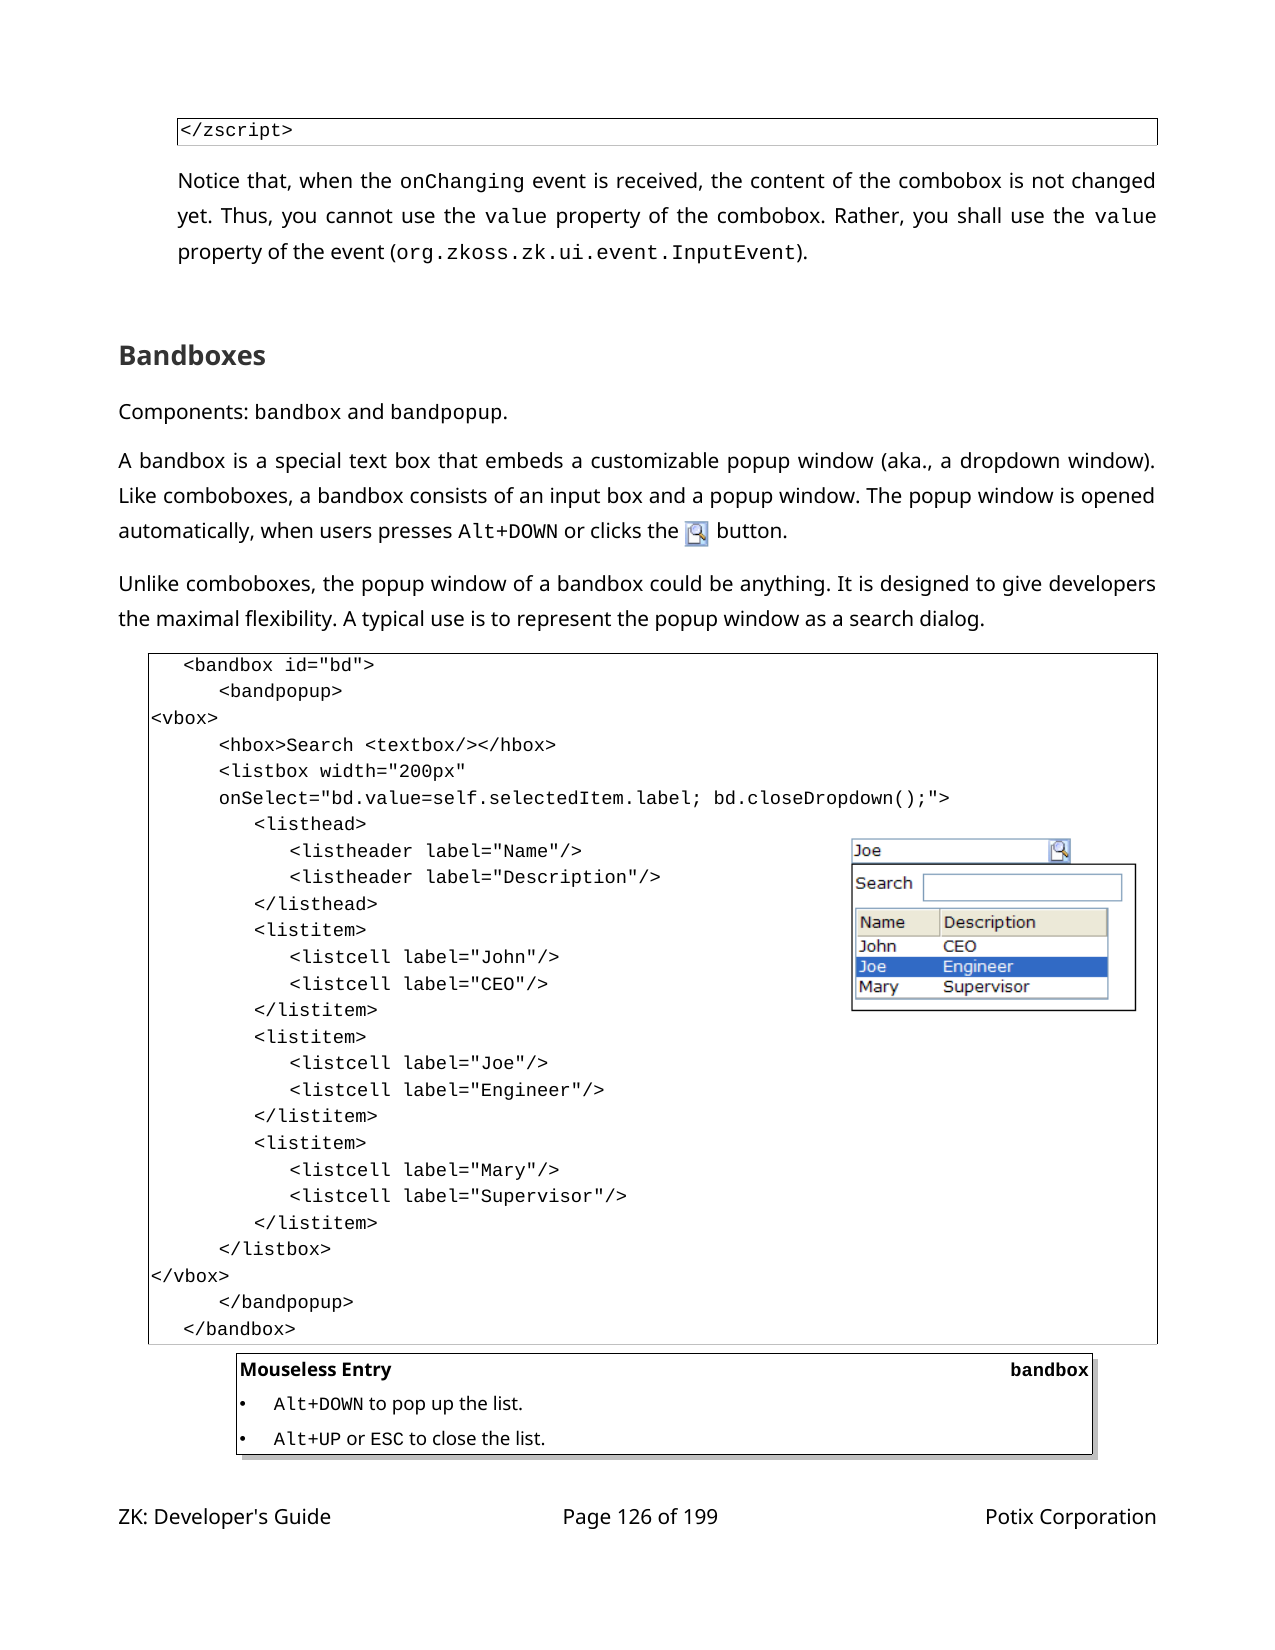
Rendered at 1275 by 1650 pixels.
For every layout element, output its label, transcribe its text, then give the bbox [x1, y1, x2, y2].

list Alt+DOWN to pop up the list. [237, 1387, 1092, 1416]
text Components: bandbox and bandpopup. [118, 397, 1157, 425]
picture [684, 520, 711, 548]
text </zscript> [178, 119, 1157, 145]
picture [849, 836, 1140, 1015]
text Unlike comboboxes, the popup window of a bandbox could be anything. It is designed to give developers the maximal flexibility. A typical use is to represent the popup window as a search dialog. [118, 569, 1157, 632]
text Mouseless Entry bandbox [237, 1354, 1092, 1382]
list Alt+UP or ESC to close the list. [237, 1422, 1092, 1454]
text Notice that, when the onChanging event is received, the content of the combobox is not changed yet. Thus, you cannot use the value property of the combobox. Rather, you shall use the value property of the event (org.zkoss.zk.ui.event.InputEvent). [177, 166, 1157, 266]
text <bandbox id="bd"> <bandpopup> <vbox> <hbox>Search <textbox/></hbox> <listbox width="200px" onSelect="bd.value=self.selectedItem.label; bd.closeDropdown();"> <listhead> <listheader label="Name"/> <listheader label="Description"/> </listhead> <listitem> <listcell label="John"/> <listcell label="CEO"/> </listitem> <listitem> <listcell label="Joe"/> <listcell label="Engineer"/> </listitem> <listitem> <listcell label="Mary"/> <listcell label="Supervisor"/> </listitem> </listbox> </vbox> </bandpopup> </bandbox> [149, 654, 1157, 1344]
text A bandbox is a special text box that embeds a customizable popup window (aka., a dropdown window). Like comboboxes, a bandbox consists of an input box and a popup window. The popup window is opened automatically, when users presses Alt+DOWN or clicks the button. [118, 446, 1157, 548]
subtitle Bandboxes [118, 336, 1157, 373]
